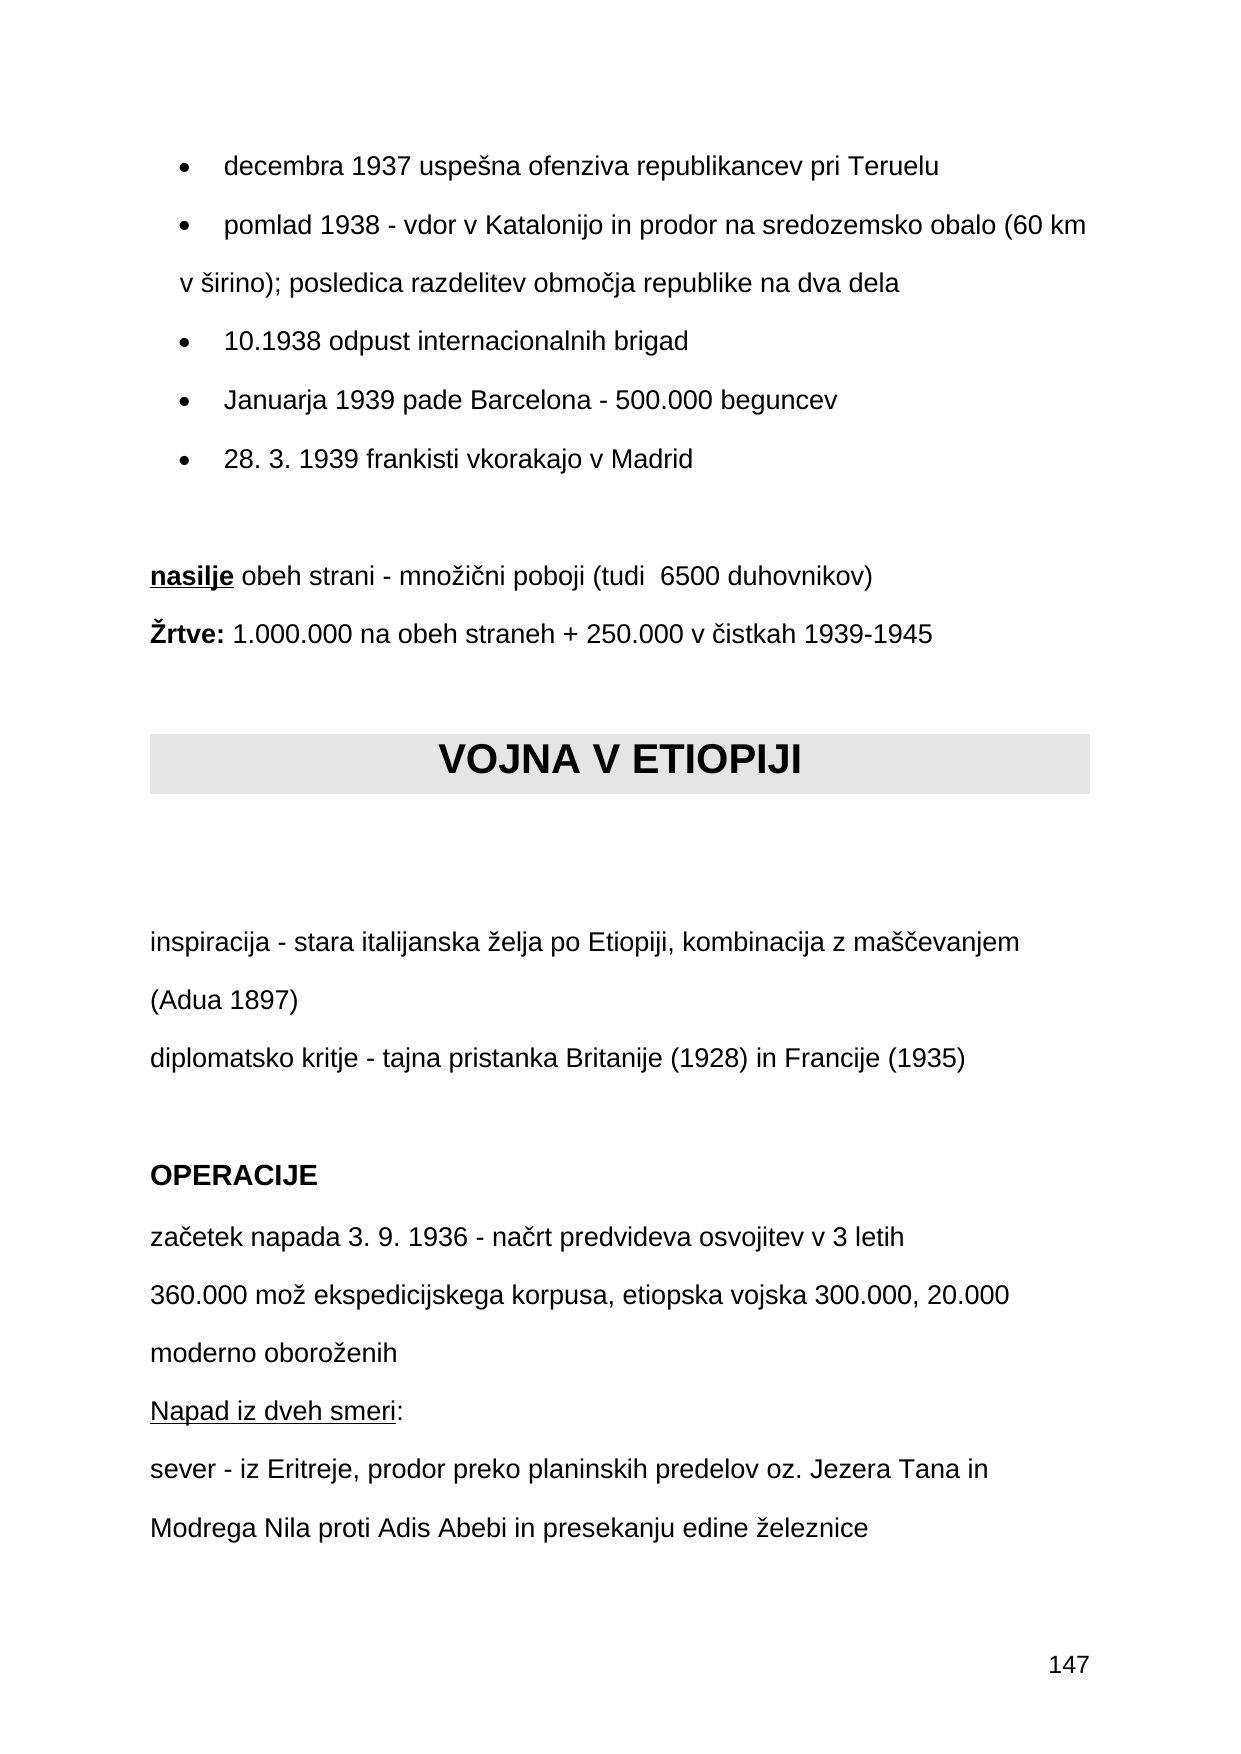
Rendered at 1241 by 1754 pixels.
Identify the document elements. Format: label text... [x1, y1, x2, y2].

text začetek napada 3. 9. 1936 - načrt predvideva osvojitev v 3 letih [150, 1221, 1090, 1260]
list 10.1938 odpust internacionalnih brigad [179, 325, 1090, 364]
text VOJNA V ETIOPIJI [150, 734, 1090, 794]
text OPERACIJE [150, 1158, 1090, 1200]
list decembra 1937 uspešna ofenziva republikancev pri Teruelu [179, 150, 1090, 189]
text Napad iz dveh smeri: [150, 1395, 1090, 1434]
text Žrtve: 1.000.000 na obeh straneh + 250.000 v čistkah 1939-1945 [150, 618, 1090, 657]
list pomlad 1938 - vdor v Katalonijo in prodor na sredozemsko obalo (60 km v širino); posledica razdelitev območja republike na dva dela [179, 209, 1090, 306]
text nasilje obeh strani - množični poboji (tudi 6500 duhovnikov) [150, 560, 1090, 598]
list 28. 3. 1939 frankisti vkorakajo v Madrid [179, 443, 1090, 482]
text sever - iz Eritreje, prodor preko planinskih predelov oz. Jezera Tana in Modrega Nila proti Adis Abebi in presekanju edine železnice [150, 1453, 1090, 1550]
text inspiracija - stara italijanska želja po Etiopiji, kombinacija z maščevanjem (Adua 1897) [150, 926, 1090, 1022]
list Januarja 1939 pade Barcelona - 500.000 beguncev [179, 384, 1090, 423]
text diplomatsko kritje - tajna pristanka Britanije (1928) in Francije (1935) [150, 1042, 1090, 1081]
text 360.000 mož ekspedicijskega korpusa, etiopska vojska 300.000, 20.000 moderno oboroženih [150, 1279, 1090, 1376]
